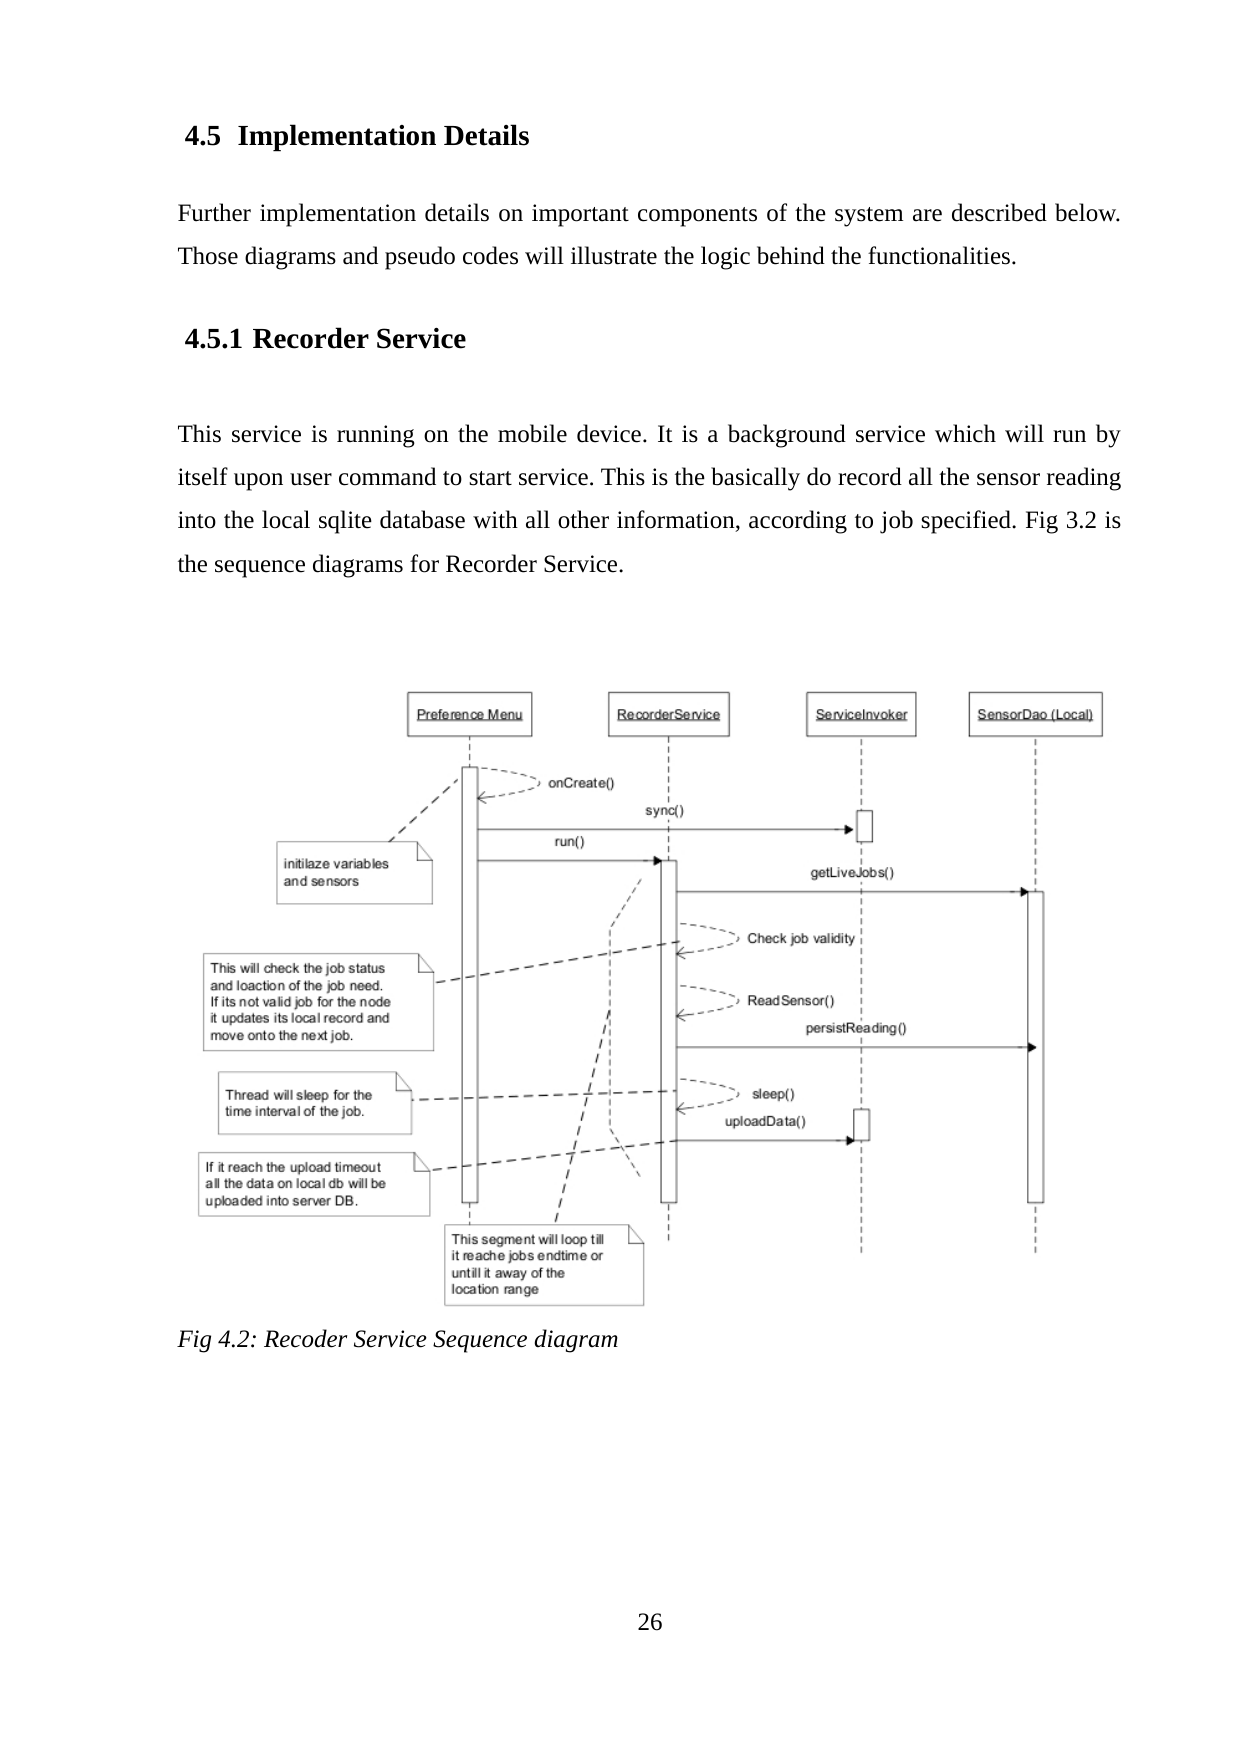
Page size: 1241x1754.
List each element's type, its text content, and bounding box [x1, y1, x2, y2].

text This service is running on the mobile device. It is a background service which will run by itself upon user command to start service. This is the basically do record all the sensor reading into the local sqlite database with all other information, according to job specified. Fig 3.2 is the sequence diagrams for Recorder Service. [177, 419, 1122, 577]
picture [177, 672, 1123, 1325]
text Fig 4.2: Recoder Service Sequence diagram [177, 1325, 1122, 1353]
subtitle Implementation Details [177, 118, 1122, 152]
text Further implementation details on important components of the system are described below. Those diagrams and pseudo codes will illustrate the logic behind the functionalities. [177, 198, 1122, 270]
subtitle Recorder Service [177, 322, 1122, 355]
